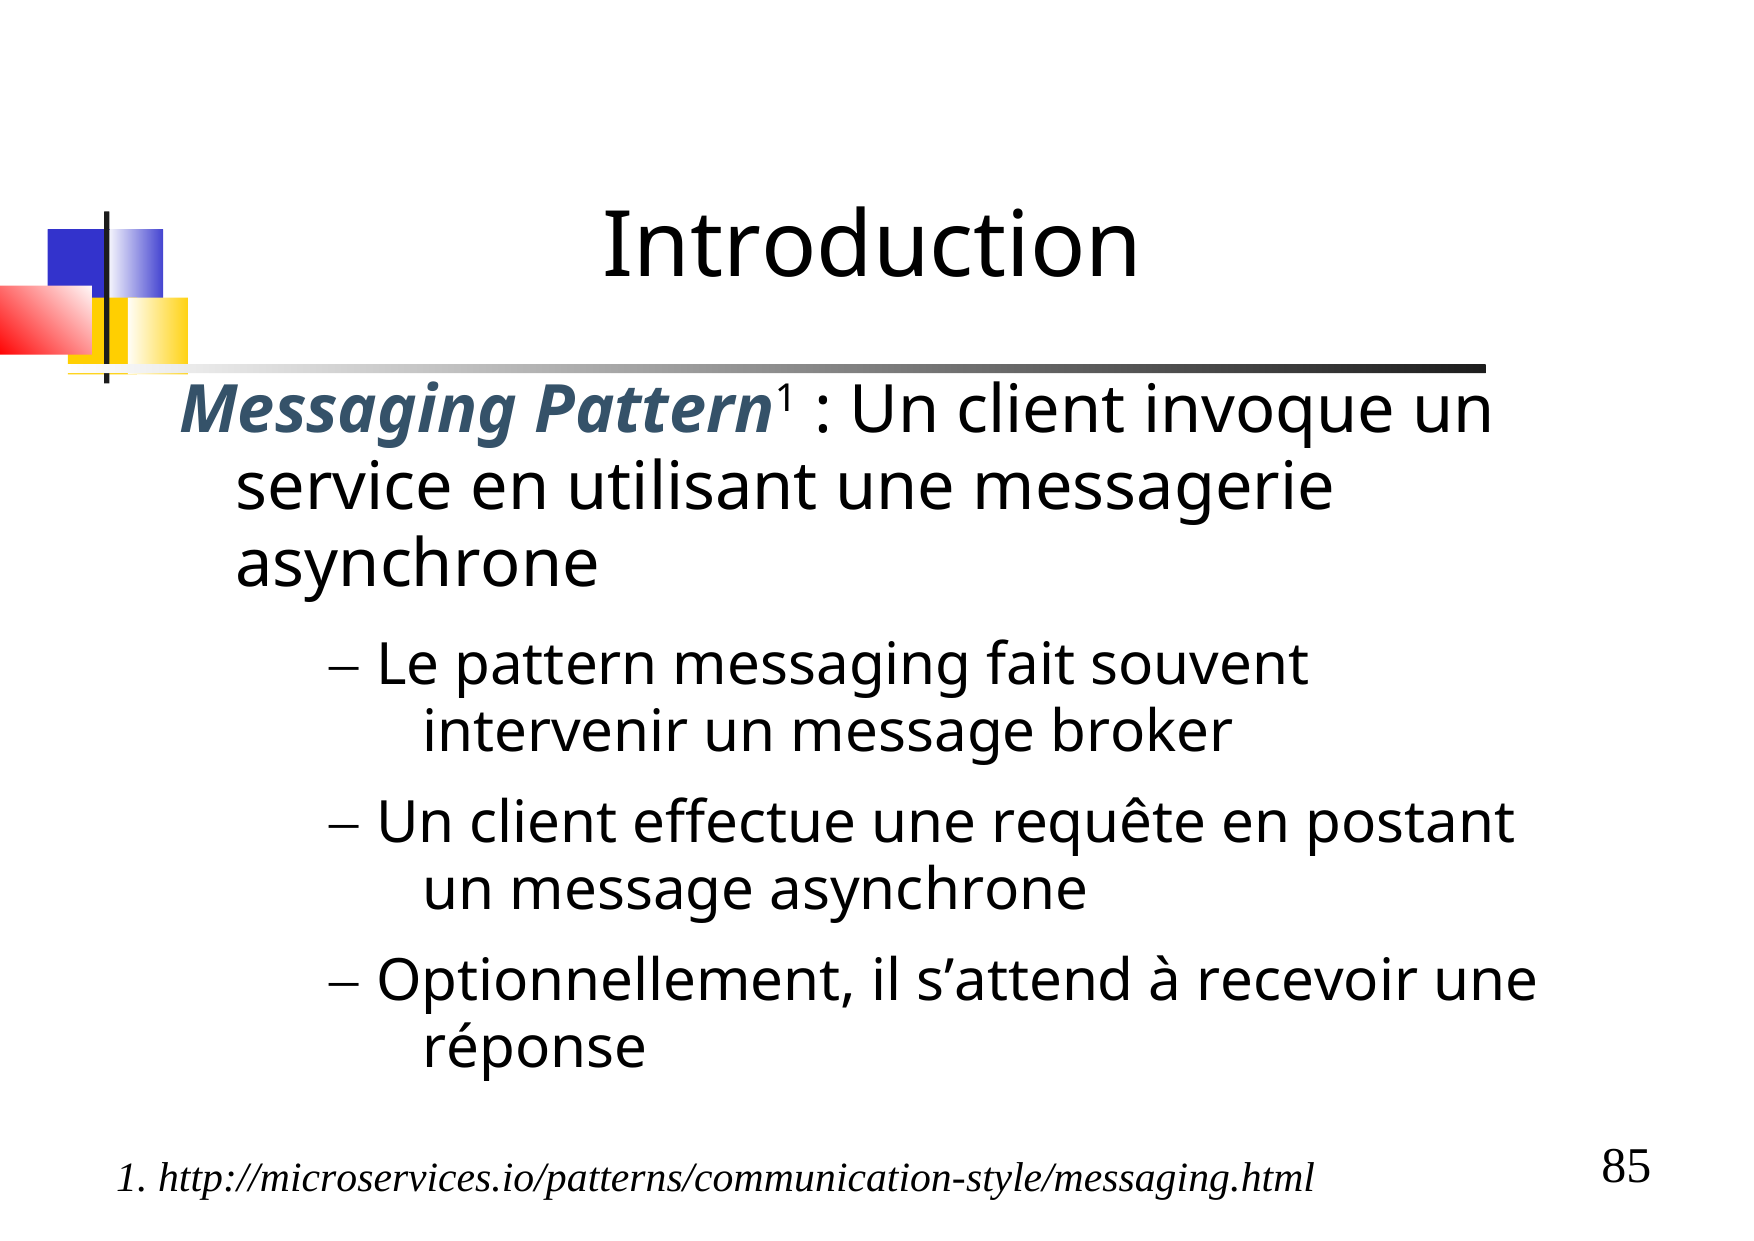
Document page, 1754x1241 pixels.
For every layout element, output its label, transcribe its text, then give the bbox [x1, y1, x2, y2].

list Messaging Pattern1 : Un client invoque un service en utilisant une messagerie asynchrone Le pattern messaging fait souvent intervenir un message broker Un client effectue une requête en postant un message asynchrone Optionnellement, il s’attend à recevoir une réponse [179, 371, 1567, 1091]
title Introduction [179, 139, 1567, 351]
text_box 1. http://microservices.io/patterns/communication-style/messaging.html [101, 1145, 1571, 1218]
